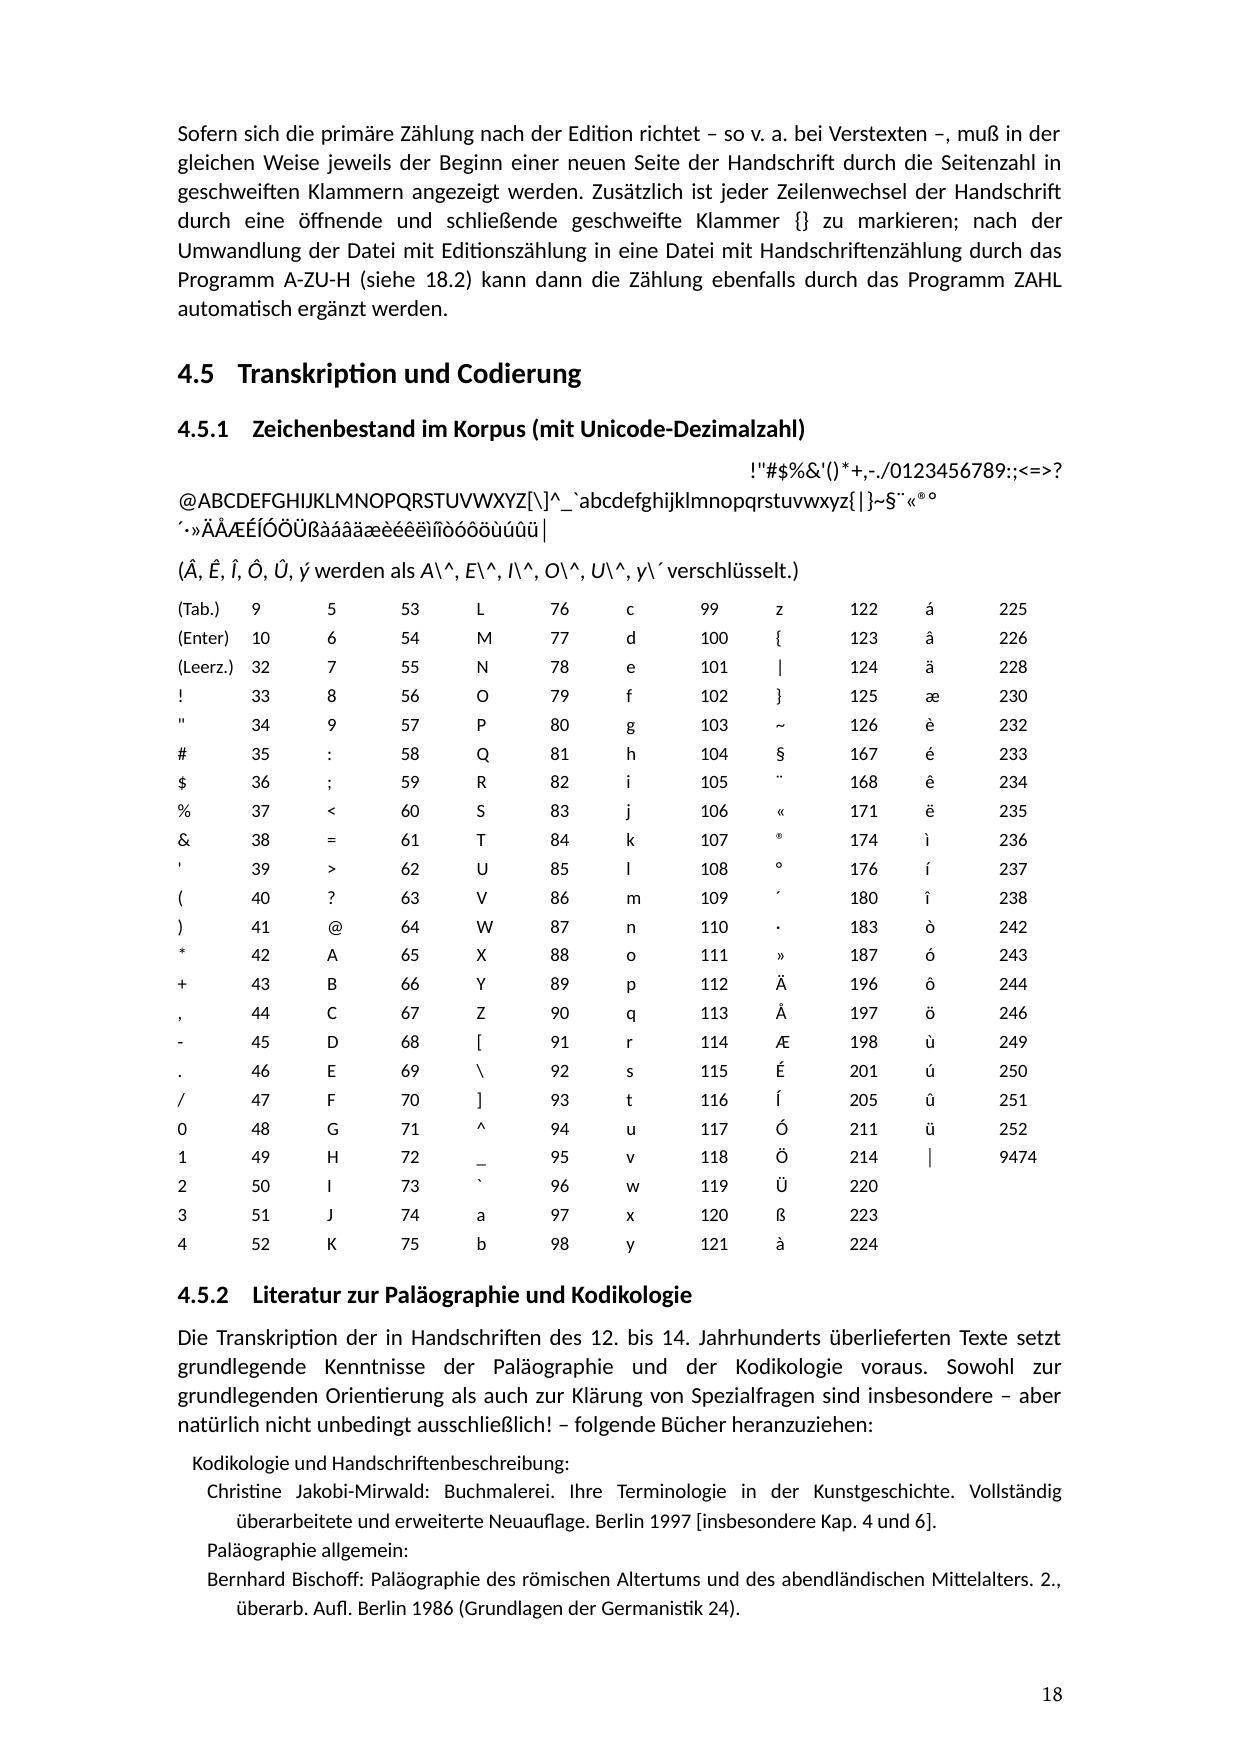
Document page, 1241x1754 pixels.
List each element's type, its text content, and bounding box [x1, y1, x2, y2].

text (Tab.) 9 [177, 597, 315, 620]
text æ 230 [925, 684, 1063, 707]
text Y 89 [476, 972, 614, 995]
text G 71 [327, 1117, 465, 1139]
text Bernhard Bischoff: Paläographie des römischen Altertums und des abendländischen Mittelalters. 2., überarb. Aufl. Berlin 1986 (Grundlagen der Germanistik 24). [207, 1563, 1063, 1621]
text c 99 [626, 597, 764, 620]
text W 87 [476, 915, 614, 938]
text A 65 [327, 943, 465, 966]
text ? 63 [327, 886, 465, 909]
text (Enter) 10 [177, 626, 315, 649]
text î 238 [925, 886, 1063, 909]
text _ 95 [476, 1146, 614, 1168]
text = 61 [327, 828, 465, 851]
text p 112 [626, 972, 764, 995]
text ô 244 [925, 972, 1063, 995]
text Ö 214 [776, 1146, 913, 1168]
text û 251 [925, 1088, 1063, 1111]
text ó 243 [925, 943, 1063, 966]
text Q 81 [476, 742, 614, 764]
text ä 228 [925, 655, 1063, 678]
text ( 40 [177, 886, 315, 909]
text 7 55 [327, 655, 465, 678]
text Ü 220 [776, 1174, 913, 1197]
text F 70 [327, 1088, 465, 1111]
text ú 250 [925, 1059, 1063, 1082]
text t 116 [626, 1088, 764, 1111]
text ° 176 [776, 857, 913, 880]
text N 78 [476, 655, 614, 678]
text L 76 [476, 597, 614, 620]
text / 47 [177, 1088, 315, 1111]
text 3 51 [177, 1203, 315, 1226]
text á 225 [925, 597, 1063, 620]
text 1 49 [177, 1146, 315, 1168]
text T 84 [476, 828, 614, 851]
text @ 64 [327, 915, 465, 938]
text B 66 [327, 972, 465, 995]
text V 86 [476, 886, 614, 909]
subtitle Literatur zur Paläographie und Kodikologie [177, 1280, 1063, 1309]
text ; 59 [327, 770, 465, 793]
text D 68 [327, 1030, 465, 1053]
text à 224 [776, 1232, 913, 1255]
text [ 91 [476, 1030, 614, 1053]
text e 101 [626, 655, 764, 678]
text Æ 198 [776, 1030, 913, 1053]
text C 67 [327, 1001, 465, 1024]
text # 35 [177, 742, 315, 764]
text ß 223 [776, 1203, 913, 1226]
text d 100 [626, 626, 764, 649]
text y 121 [626, 1232, 764, 1255]
text ¨ 168 [776, 770, 913, 793]
text o 111 [626, 943, 764, 966]
text ` 96 [476, 1174, 614, 1197]
text Ä 196 [776, 972, 913, 995]
text 0 48 [177, 1117, 315, 1139]
text ö 246 [925, 1001, 1063, 1024]
text } 125 [776, 684, 913, 707]
text \ 92 [476, 1059, 614, 1082]
text O 79 [476, 684, 614, 707]
text b 98 [476, 1232, 614, 1255]
text z 122 [776, 597, 913, 620]
text Die Transkription der in Handschriften des 12. bis 14. Jahrhunderts überlieferten Texte setzt grundlegende Kenntnisse der Paläographie und der Kodikologie voraus. Sowohl zur grundlegenden Orientierung als auch zur Klärung von Spezialfragen sind insbesondere – aber natürlich nicht unbedingt ausschließlich! – folgende Bücher heranzuziehen: [177, 1322, 1063, 1438]
text $ 36 [177, 770, 315, 793]
text n 110 [626, 915, 764, 938]
text P 80 [476, 713, 614, 736]
text & 38 [177, 828, 315, 851]
text - 45 [177, 1030, 315, 1053]
text U 85 [476, 857, 614, 880]
text Ó 211 [776, 1117, 913, 1139]
text * 42 [177, 943, 315, 966]
text ë 235 [925, 799, 1063, 822]
text 4 52 [177, 1232, 315, 1255]
text í 237 [925, 857, 1063, 880]
text j 106 [626, 799, 764, 822]
text │ 9474 [925, 1146, 1063, 1168]
text !"#$%&'()*+,-./0123456789:;<=>?@ABCDEFGHIJKLMNOPQRSTUVWXYZ[\]^_`abcdefghijklmnopqrstuvwxyz{|}~§¨«®°´·»ÄÅÆÉÍÓÖÜßàáâäæèéêëìíîòóôöùúûü│ [177, 456, 1063, 543]
text â 226 [925, 626, 1063, 649]
text l 108 [626, 857, 764, 880]
text | 124 [776, 655, 913, 678]
subtitle Zeichenbestand im Korpus (mit Unicode-Dezimalzahl) [177, 414, 1063, 443]
text Paläographie allgemein: [207, 1534, 1063, 1563]
text ^ 94 [476, 1117, 614, 1139]
text É 201 [776, 1059, 913, 1082]
text è 232 [925, 713, 1063, 736]
text ´ 180 [776, 886, 913, 909]
text · 183 [776, 915, 913, 938]
text R 82 [476, 770, 614, 793]
text h 104 [626, 742, 764, 764]
text ò 242 [925, 915, 1063, 938]
text { 123 [776, 626, 913, 649]
text Kodikologie und Handschriftenbeschreibung: [192, 1450, 1048, 1476]
text ' 39 [177, 857, 315, 880]
text Z 90 [476, 1001, 614, 1024]
text + 43 [177, 972, 315, 995]
text f 102 [626, 684, 764, 707]
text § 167 [776, 742, 913, 764]
text ] 93 [476, 1088, 614, 1111]
text : 58 [327, 742, 465, 764]
text X 88 [476, 943, 614, 966]
text ) 41 [177, 915, 315, 938]
text I 73 [327, 1174, 465, 1197]
text H 72 [327, 1146, 465, 1168]
text ~ 126 [776, 713, 913, 736]
text x 120 [626, 1203, 764, 1226]
text é 233 [925, 742, 1063, 764]
text 2 50 [177, 1174, 315, 1197]
text Christine Jakobi-Mirwald: Buchmalerei. Ihre Terminologie in der Kunstgeschichte. Vollständig überarbeitete und erweiterte Neuauflage. Berlin 1997 [insbesondere Kap. 4 und 6]. [207, 1476, 1063, 1534]
text ê 234 [925, 770, 1063, 793]
text M 77 [476, 626, 614, 649]
text s 115 [626, 1059, 764, 1082]
text S 83 [476, 799, 614, 822]
text (Â, Ê, Î, Ô, Û, ý werden als A\^, E\^, I\^, O\^, U\^, y\´ verschlüsselt.) [177, 556, 1063, 585]
text E 69 [327, 1059, 465, 1082]
text 9 57 [327, 713, 465, 736]
text « 171 [776, 799, 913, 822]
text u 117 [626, 1117, 764, 1139]
text > 62 [327, 857, 465, 880]
text m 109 [626, 886, 764, 909]
text K 75 [327, 1232, 465, 1255]
text (Leerz.) 32 [177, 655, 315, 678]
text w 119 [626, 1174, 764, 1197]
text v 118 [626, 1146, 764, 1168]
text » 187 [776, 943, 913, 966]
text 8 56 [327, 684, 465, 707]
text ù 249 [925, 1030, 1063, 1053]
text ì 236 [925, 828, 1063, 851]
text r 114 [626, 1030, 764, 1053]
text k 107 [626, 828, 764, 851]
text q 113 [626, 1001, 764, 1024]
text ü 252 [925, 1117, 1063, 1139]
text , 44 [177, 1001, 315, 1024]
text J 74 [327, 1203, 465, 1226]
text ® 174 [776, 828, 913, 851]
text 5 53 [327, 597, 465, 620]
text Í 205 [776, 1088, 913, 1111]
text Å 197 [776, 1001, 913, 1024]
text % 37 [177, 799, 315, 822]
text ! 33 [177, 684, 315, 707]
text < 60 [327, 799, 465, 822]
text g 103 [626, 713, 764, 736]
text a 97 [476, 1203, 614, 1226]
text 6 54 [327, 626, 465, 649]
subtitle Transkription und Codierung [177, 360, 1063, 389]
text " 34 [177, 713, 315, 736]
text Sofern sich die primäre Zählung nach der Edition richtet – so v. a. bei Verstexten –, muß in der gleichen Weise jeweils der Beginn einer neuen Seite der Handschrift durch die Seitenzahl in geschweiften Klammern angezeigt werden. Zusätzlich ist jeder Zeilenwechsel der Handschrift durch eine öffnende und schließende geschweifte Klammer {} zu markieren; nach der Umwandlung der Datei mit Editionszählung in eine Datei mit Handschriftenzählung durch das Programm A-ZU-H (siehe 18.2) kann dann die Zählung ebenfalls durch das Programm ZAHL automatisch ergänzt werden. [177, 118, 1063, 322]
text . 46 [177, 1059, 315, 1082]
text i 105 [626, 770, 764, 793]
